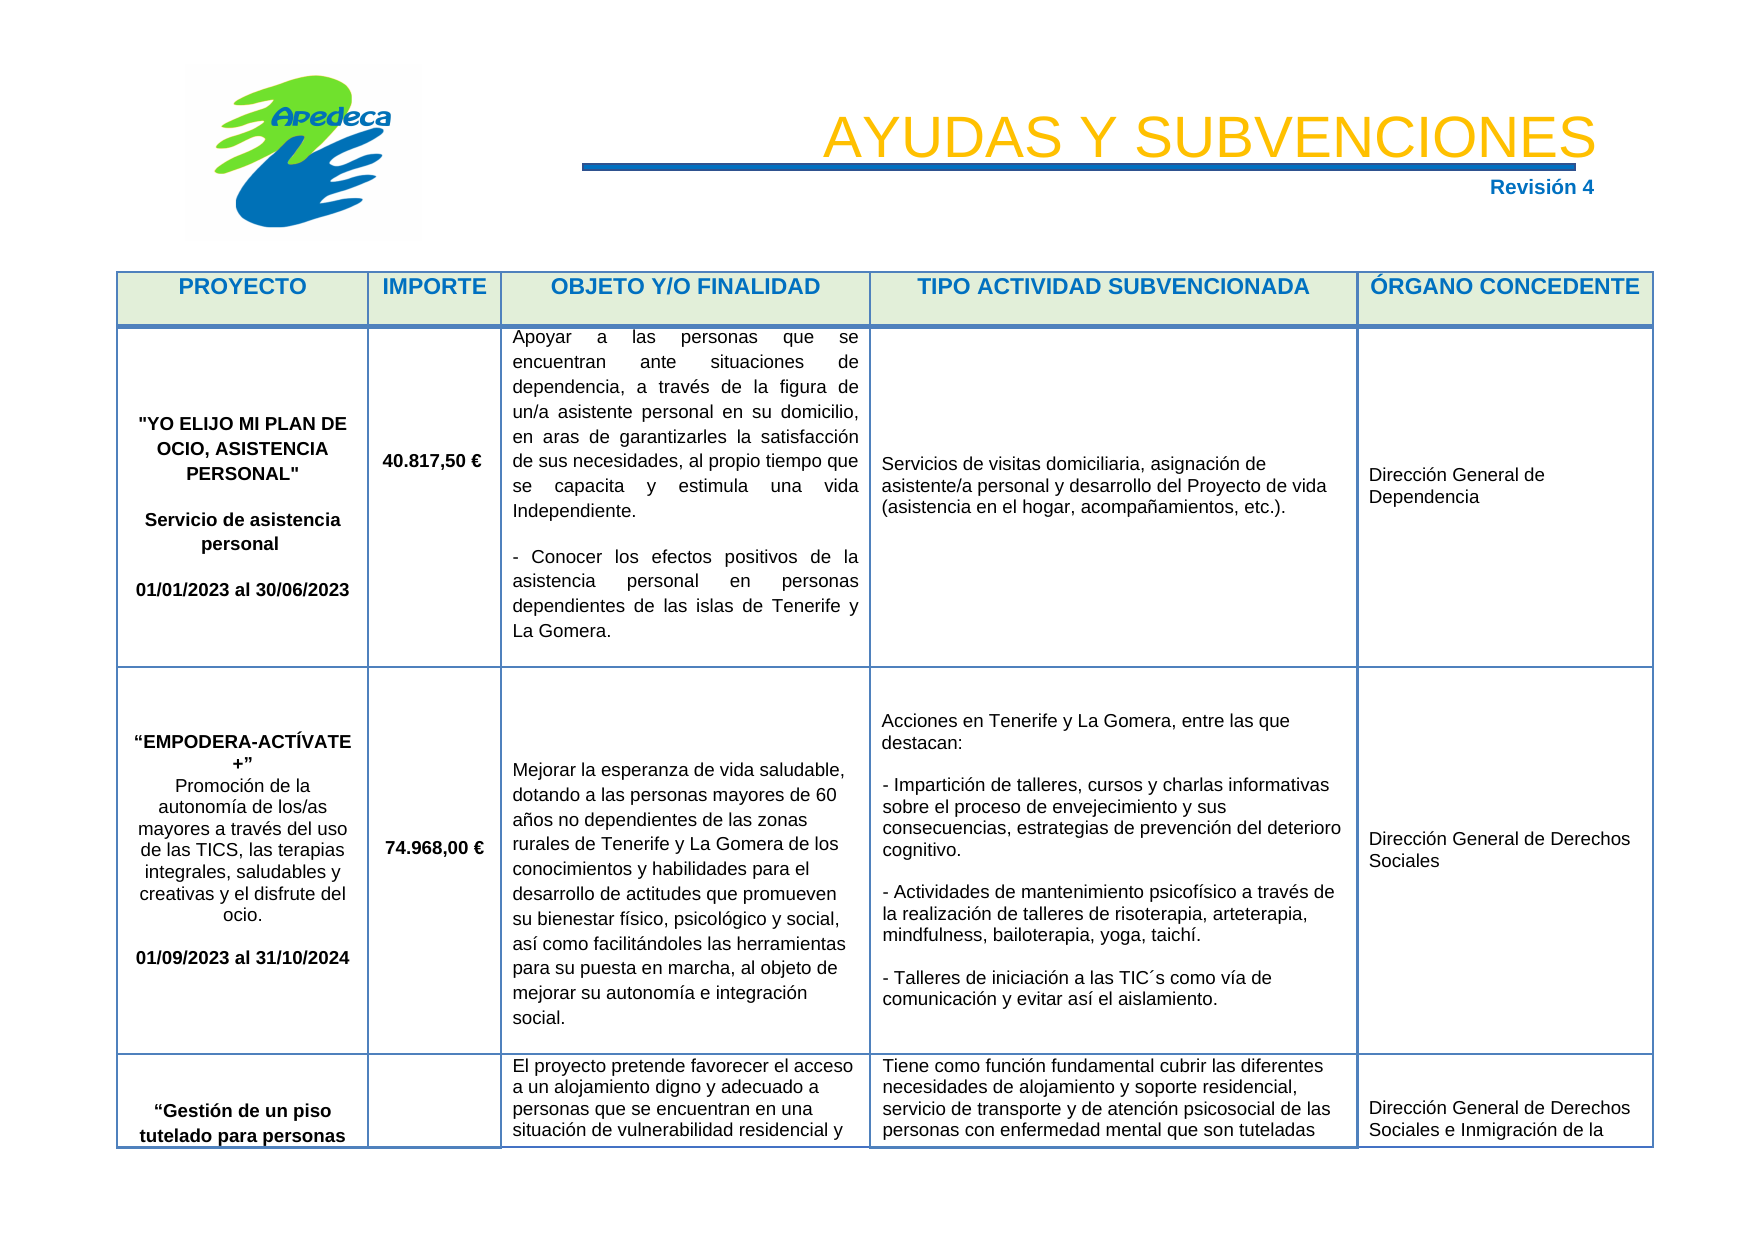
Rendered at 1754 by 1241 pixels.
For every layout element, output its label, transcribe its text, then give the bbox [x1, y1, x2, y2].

table_cell “Gestión de un piso tutelado para personas [118, 1055, 367, 1146]
table_cell [369, 1055, 500, 1146]
table_cell Apoyar a las personas que se encuentran ante situaciones de dependencia, a través de la figura de un/a asistente personal en su domicilio, en aras de garantizarles la satisfacción de sus necesidades, al propio tiempo que se capacita y estimula una vida Independiente. - Conocer los efectos positivos de la asistencia personal en personas dependientes de las islas de Tenerife y La Gomera. [502, 329, 869, 666]
table_header OBJETO Y/O FINALIDAD [502, 273, 869, 324]
table_header PROYECTO [118, 273, 367, 324]
table_cell 40.817,50 € [369, 329, 500, 666]
table_cell “EMPODERA-ACTÍVATE +” Promoción de la autonomía de los/as mayores a través del uso de las TICS, las terapias integrales, saludables y creativas y el disfrute del ocio. 01/09/2023 al 31/10/2024 [118, 668, 367, 1052]
table_header ÓRGANO CONCEDENTE [1359, 273, 1652, 324]
table_cell Dirección General de Derechos Sociales [1359, 668, 1652, 1052]
table_cell 74.968,00 € [369, 668, 500, 1052]
table_cell El proyecto pretende favorecer el acceso a un alojamiento digno y adecuado a personas que se encuentran en una situación de vulnerabilidad residencial y [502, 1055, 869, 1146]
table_cell "YO ELIJO MI PLAN DE OCIO, ASISTENCIA PERSONAL" Servicio de asistencia personal 01/01/2023 al 30/06/2023 [118, 329, 367, 666]
table_header IMPORTE [369, 273, 500, 324]
table_cell Tiene como función fundamental cubrir las diferentes necesidades de alojamiento y soporte residencial, servicio de transporte y de atención psicosocial de las personas con enfermedad mental que son tuteladas [871, 1055, 1356, 1146]
table_header TIPO ACTIVIDAD SUBVENCIONADA [871, 273, 1356, 324]
table_cell Dirección General de Derechos Sociales e Inmigración de la [1359, 1055, 1652, 1146]
table_cell Servicios de visitas domiciliaria, asignación de asistente/a personal y desarrollo del Proyecto de vida (asistencia en el hogar, acompañamientos, etc.). [871, 329, 1356, 666]
table_cell Dirección General de Dependencia [1359, 329, 1652, 666]
table_cell Mejorar la esperanza de vida saludable, dotando a las personas mayores de 60 años no dependientes de las zonas rurales de Tenerife y La Gomera de los conocimientos y habilidades para el desarrollo de actitudes que promueven su bienestar físico, psicológico y social, así como facilitándoles las herramientas para su puesta en marcha, al objeto de mejorar su autonomía e integración social. [502, 668, 869, 1052]
table_cell Acciones en Tenerife y La Gomera, entre las que destacan: - Impartición de talleres, cursos y charlas informativas sobre el proceso de envejecimiento y sus consecuencias, estrategias de prevención del deterioro cognitivo. - Actividades de mantenimiento psicofísico a través de la realización de talleres de risoterapia, arteterapia, mindfulness, bailoterapia, yoga, taichí. - Talleres de iniciación a las TIC´s como vía de comunicación y evitar así el aislamiento. [871, 668, 1356, 1052]
